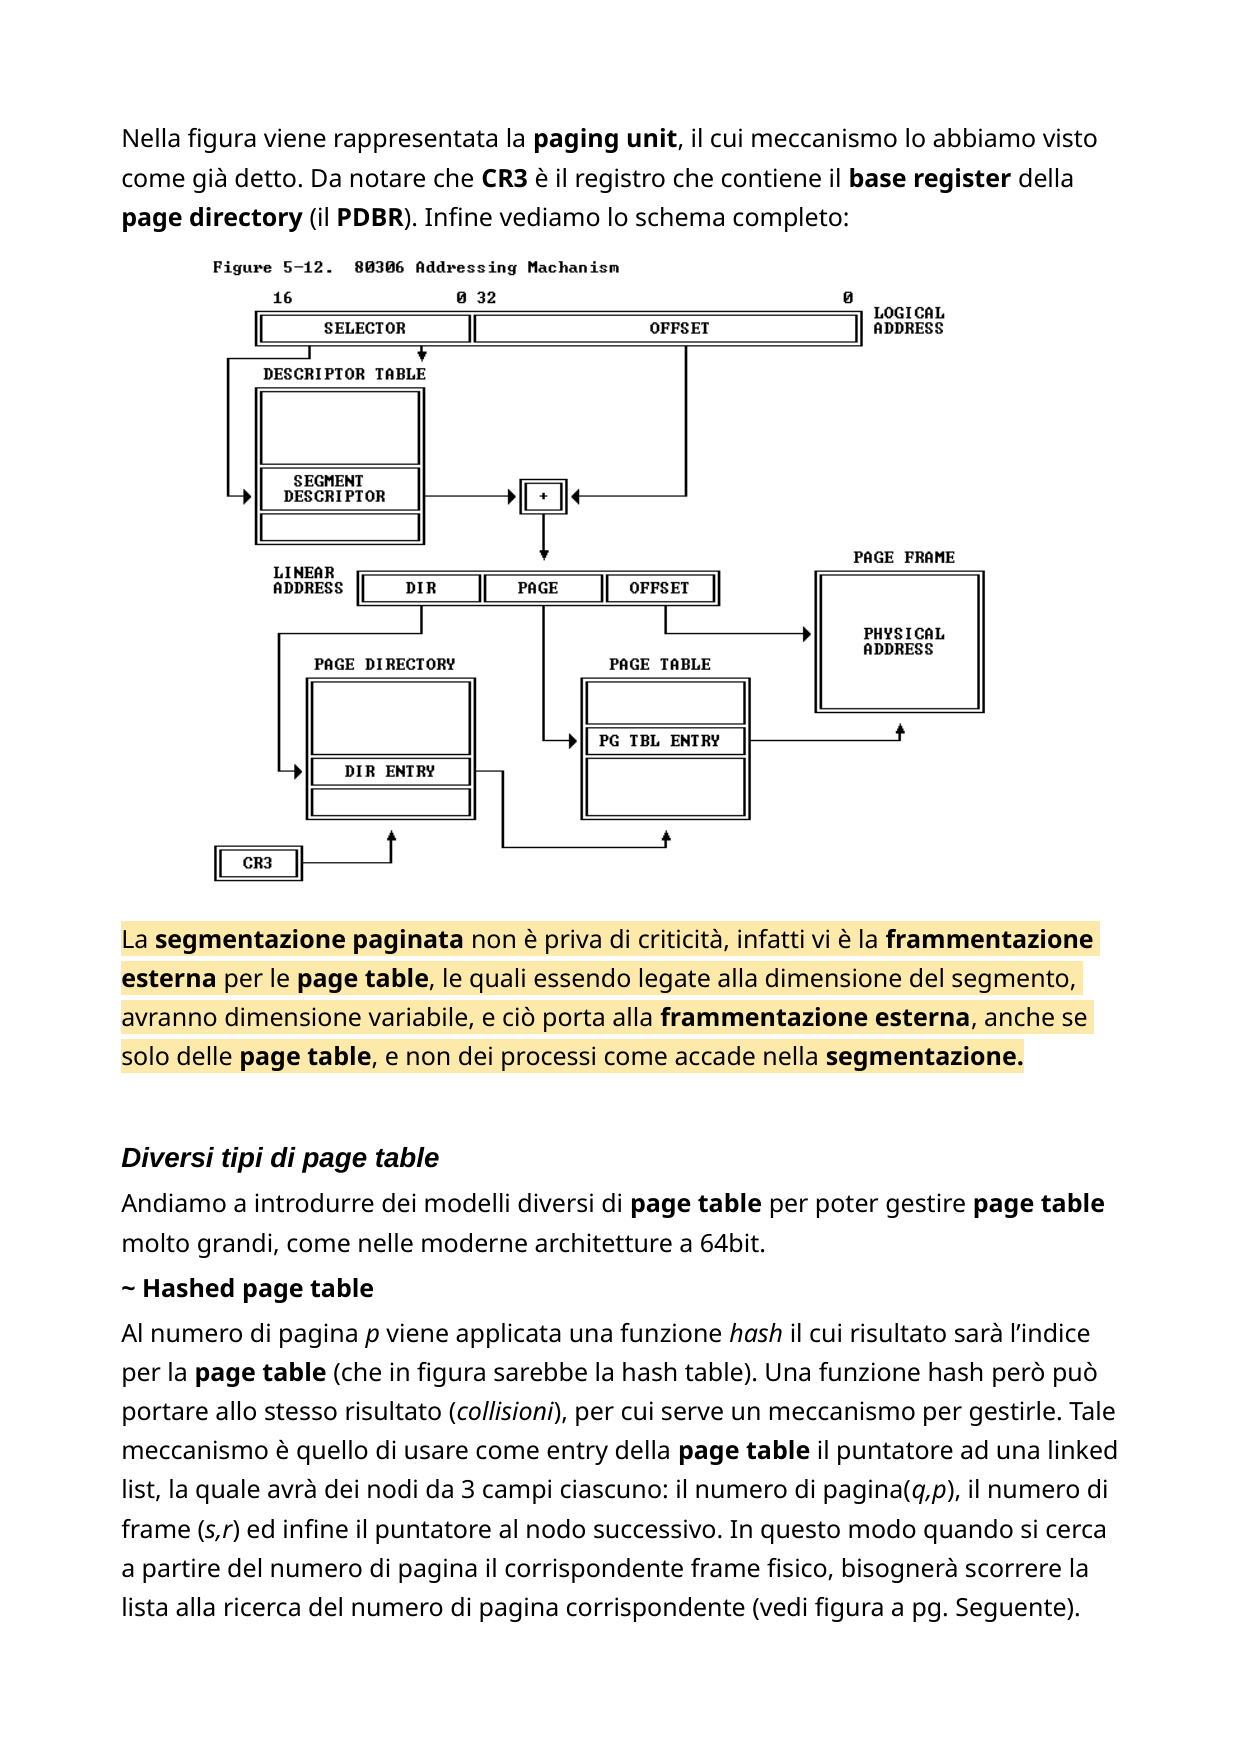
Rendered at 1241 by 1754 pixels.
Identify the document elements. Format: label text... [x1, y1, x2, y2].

subtitle Diversi tipi di page table [121, 1142, 1119, 1173]
text Al numero di pagina p viene applicata una funzione hash il cui risultato sarà l’indice per la page table (che in figura sarebbe la hash table). Una funzione hash però può portare allo stesso risultato (collisioni), per cui serve un meccanismo per gestirle. Tale meccanismo è quello di usare come entry della page table il puntatore ad una linked list, la quale avrà dei nodi da 3 campi ciascuno: il numero di pagina(q,p), il numero di frame (s,r) ed infine il puntatore al nodo successivo. In questo modo quando si cerca a partire del numero di pagina il corrispondente frame fisico, bisognerà scorrere la lista alla ricerca del numero di pagina corrispondente (vedi figura a pg. Seguente). [121, 1315, 1119, 1624]
picture [213, 261, 1027, 917]
text La segmentazione paginata non è priva di criticità, infatti vi è la frammentazione esterna per le page table, le quali essendo legate alla dimensione del segmento, avranno dimensione variabile, e ciò porta alla frammentazione esterna, anche se solo delle page table, e non dei processi come accade nella segmentazione. [121, 244, 1119, 1073]
text ~ Hashed page table [121, 1270, 1119, 1304]
text Nella figura viene rappresentata la paging unit, il cui meccanismo lo abbiamo visto come già detto. Da notare che CR3 è il registro che contiene il base register della page directory (il PDBR). Infine vediamo lo schema completo: [121, 121, 1119, 233]
text Andiamo a introdurre dei modelli diversi di page table per poter gestire page table molto grandi, come nelle moderne architetture a 64bit. [121, 1186, 1119, 1259]
